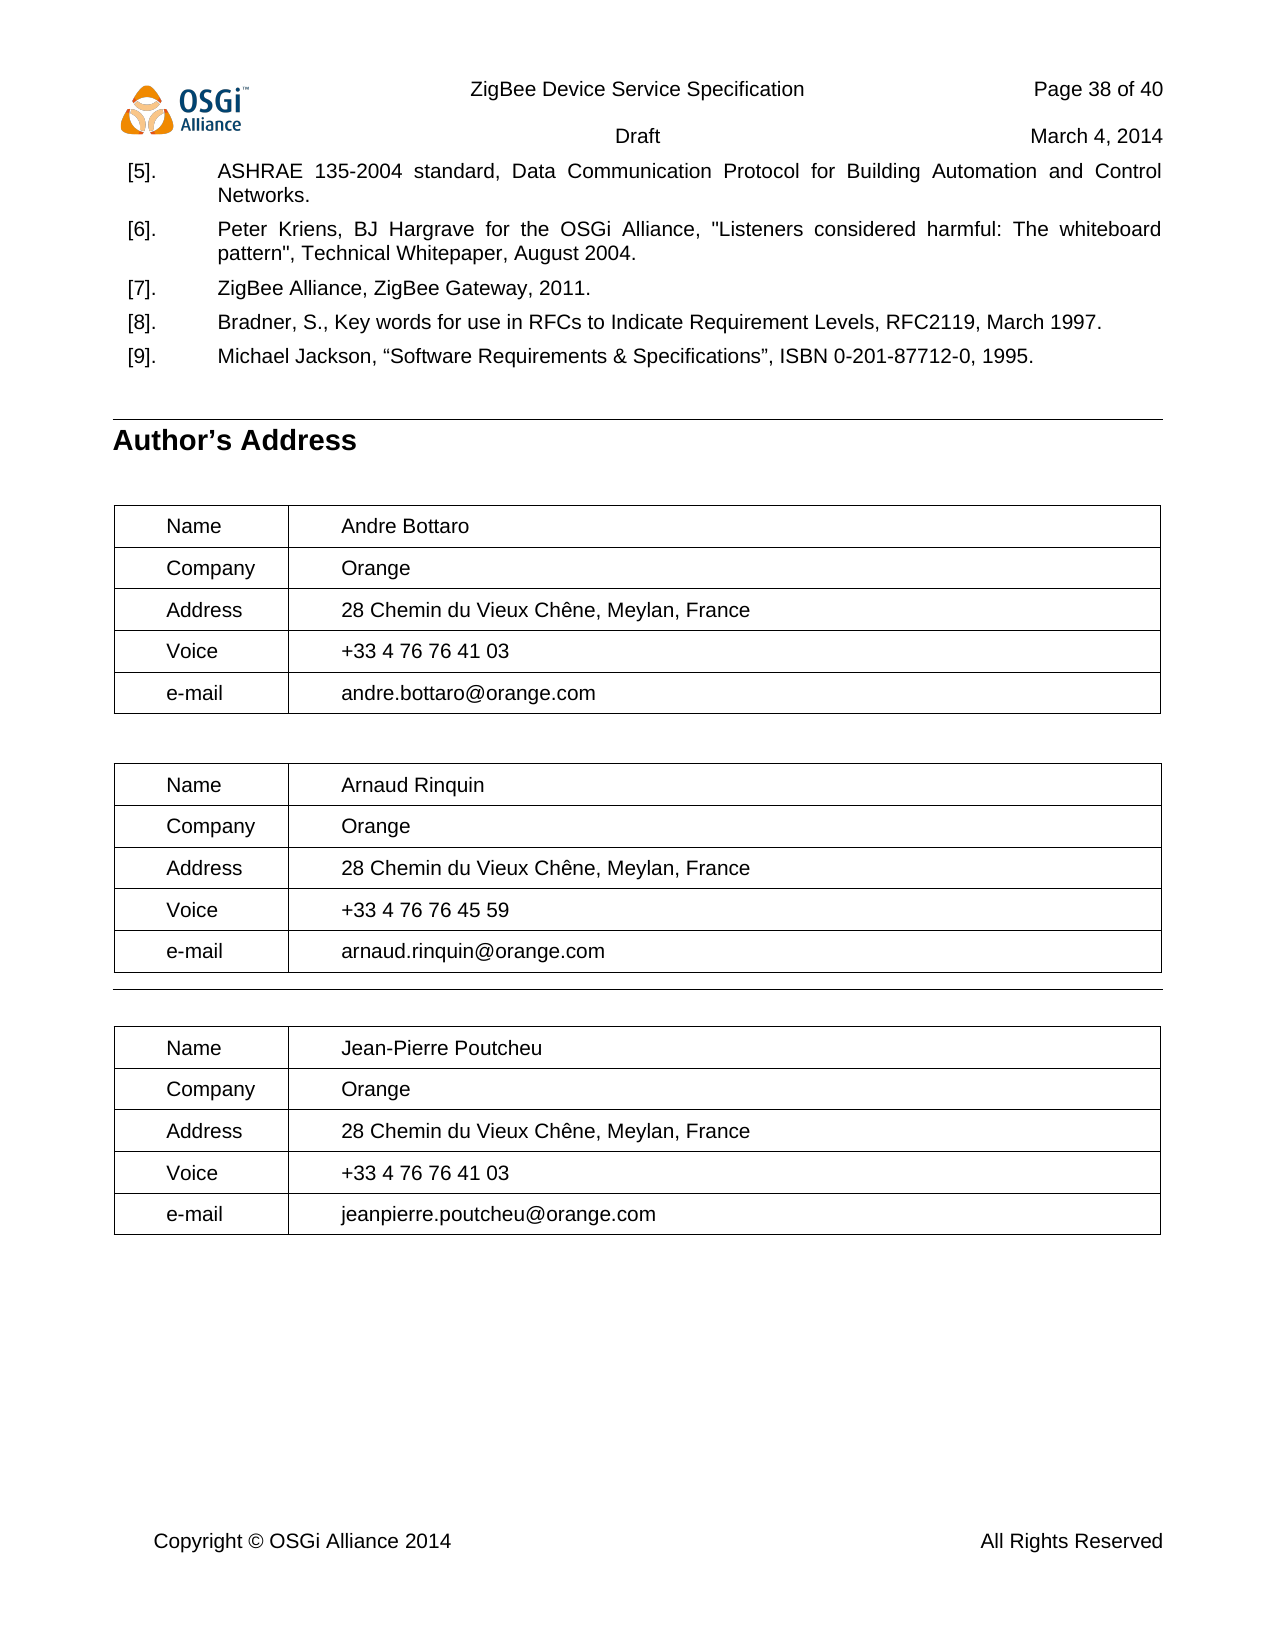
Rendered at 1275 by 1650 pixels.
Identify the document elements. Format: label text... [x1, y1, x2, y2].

table_header Andre Bottaro [289, 506, 1160, 547]
table_cell Company [115, 1069, 288, 1109]
table_cell +33 4 76 76 41 03 [289, 631, 1160, 672]
table_cell 28 Chemin du Vieux Chêne, Meylan, France [289, 848, 1161, 888]
table_cell Orange [289, 806, 1161, 847]
table_cell e-mail [115, 931, 288, 972]
table_header Arnaud Rinquin [289, 764, 1161, 805]
table_cell arnaud.rinquin@orange.com [289, 931, 1161, 972]
table_header Name [115, 1027, 288, 1068]
table_cell e-mail [115, 673, 288, 713]
list ASHRAE 135-2004 standard, Data Communication Protocol for Building Automation and Control Networks. [127, 159, 1163, 207]
table_cell Address [115, 848, 288, 888]
table_header Jean-Pierre Poutcheu [289, 1027, 1160, 1068]
table_cell 28 Chemin du Vieux Chêne, Meylan, France [289, 1110, 1160, 1151]
table_cell +33 4 76 76 41 03 [289, 1152, 1160, 1193]
table_cell jeanpierre.poutcheu@orange.com [289, 1194, 1160, 1234]
table_cell Company [115, 806, 288, 847]
table_cell Orange [289, 1069, 1160, 1109]
table_cell +33 4 76 76 45 59 [289, 889, 1161, 930]
list Peter Kriens, BJ Hargrave for the OSGi Alliance, "Listeners considered harmful: The whiteboard pattern", Technical Whitepaper, August 2004. [127, 217, 1163, 265]
table_cell 28 Chemin du Vieux Chêne, Meylan, France [289, 589, 1160, 630]
table_cell Address [115, 589, 288, 630]
table_header Name [115, 506, 288, 547]
list ZigBee Alliance, ZigBee Gateway, 2011. [127, 276, 1163, 299]
table_header Name [115, 764, 288, 805]
table_cell Company [115, 548, 288, 588]
table_cell e-mail [115, 1194, 288, 1234]
picture [113, 78, 257, 142]
subtitle Author’s Address [112, 420, 1163, 456]
table_cell andre.bottaro@orange.com [289, 673, 1160, 713]
table_cell Orange [289, 548, 1160, 588]
table_cell Voice [115, 889, 288, 930]
list Bradner, S., Key words for use in RFCs to Indicate Requirement Levels, RFC2119, March 1997. [127, 310, 1163, 334]
table_cell Address [115, 1110, 288, 1151]
list Michael Jackson, “Software Requirements & Specifications”, ISBN 0-201-87712-0, 1995. [127, 344, 1163, 368]
table_cell Voice [115, 631, 288, 672]
table_cell Voice [115, 1152, 288, 1193]
